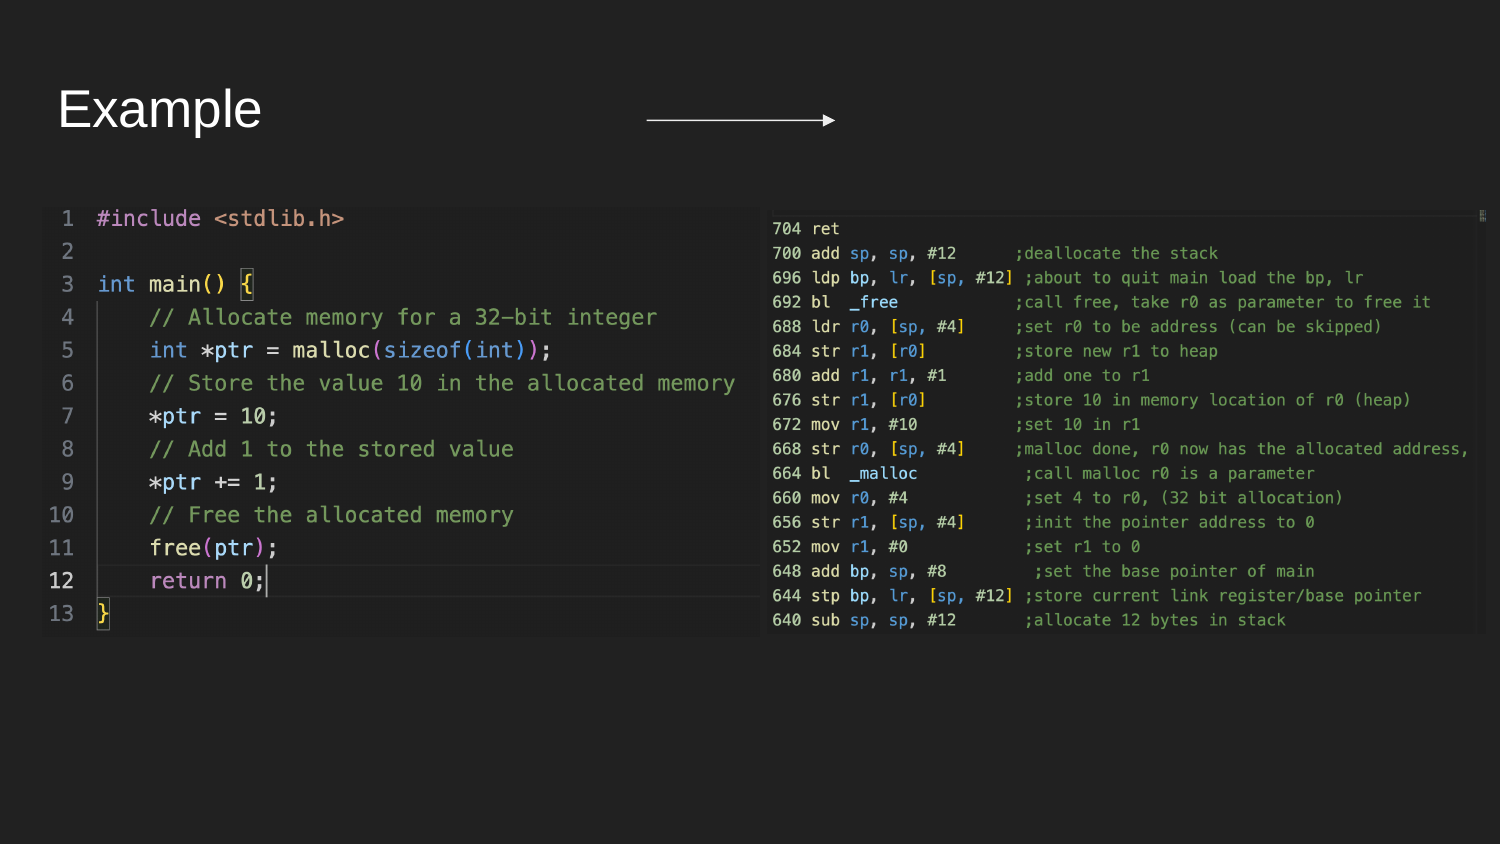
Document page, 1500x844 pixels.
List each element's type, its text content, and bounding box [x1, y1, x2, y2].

picture [42, 207, 760, 637]
title Example [42, 59, 1440, 154]
picture [767, 210, 1486, 634]
